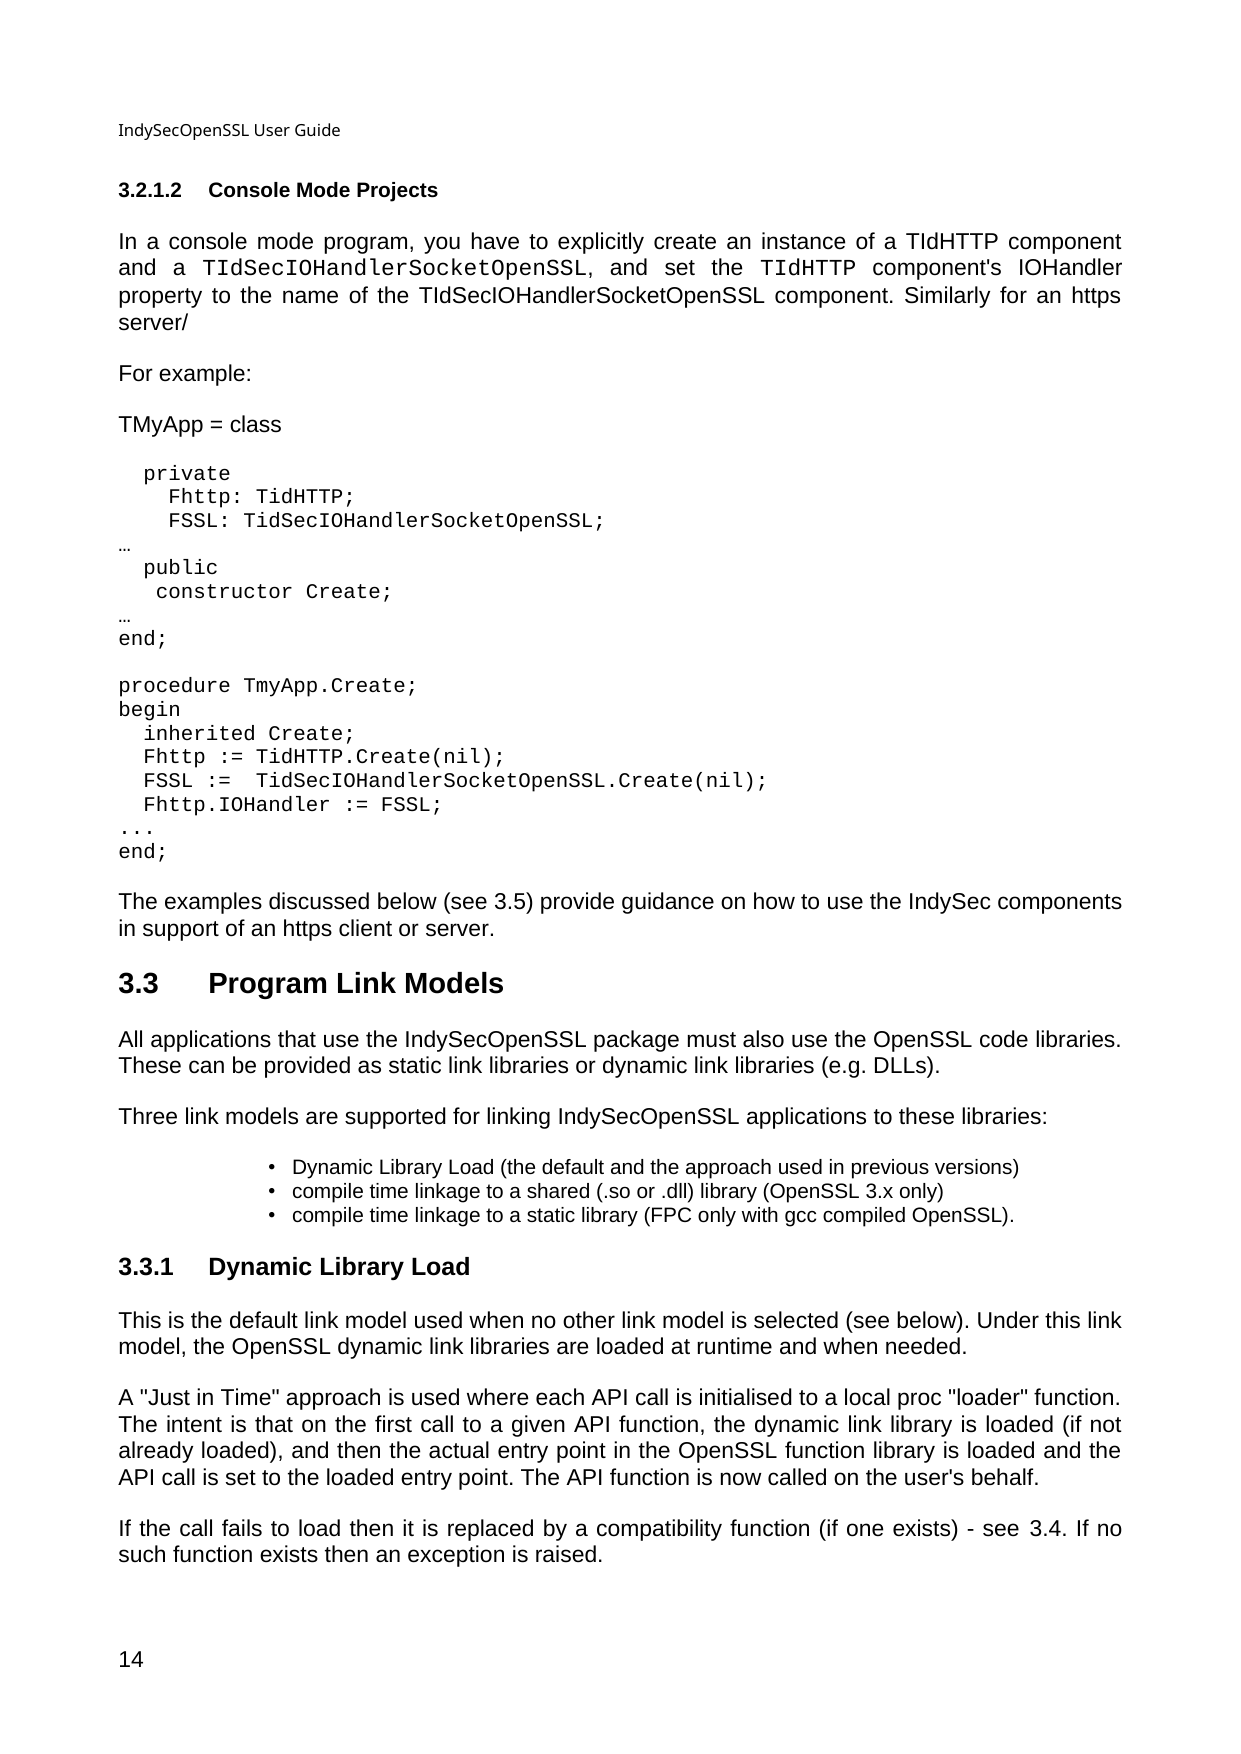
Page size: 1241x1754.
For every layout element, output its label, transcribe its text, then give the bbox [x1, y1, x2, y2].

text All applications that use the IndySecOpenSSL package must also use the OpenSSL code libraries. These can be provided as static link libraries or dynamic link libraries (e.g. DLLs). [118, 1026, 1122, 1078]
text constructor Create; [118, 581, 1122, 604]
text For example: [118, 360, 1122, 386]
text If the call fails to load then it is replaced by a compatibility function (if one exists) - see 3.4. If no such function exists then an exception is raised. [118, 1515, 1122, 1567]
text begin [118, 699, 1122, 723]
subtitle Console Mode Projects [118, 178, 1122, 202]
text end; [118, 841, 1122, 865]
text end; [118, 628, 1122, 652]
subtitle Dynamic Library Load [118, 1252, 1122, 1281]
text ... [118, 817, 1122, 841]
text private [118, 463, 1122, 486]
list Dynamic Library Load (the default and the approach used in previous versions) [268, 1155, 1122, 1179]
text procedure TmyApp.Create; [118, 676, 1122, 699]
text FSSL: TidSecIOHandlerSocketOpenSSL; [118, 510, 1122, 534]
text The examples discussed below (see 3.5) provide guidance on how to use the IndySec components in support of an https client or server. [118, 888, 1122, 941]
text In a console mode program, you have to explicitly create an instance of a TIdHTTP component and a TIdSecIOHandlerSocketOpenSSL, and set the TIdHTTP component's IOHandler property to the name of the TIdSecIOHandlerSocketOpenSSL component. Similarly for an https server/ [118, 228, 1122, 335]
text This is the default link model used when no other link model is selected (see below). Under this link model, the OpenSSL dynamic link libraries are loaded at runtime and when needed. [118, 1307, 1122, 1359]
text Fhttp: TidHTTP; [118, 486, 1122, 510]
list compile time linkage to a static library (FPC only with gcc compiled OpenSSL). [268, 1203, 1122, 1227]
text Fhttp.IOHandler := FSSL; [118, 794, 1122, 817]
list compile time linkage to a shared (.so or .dll) library (OpenSSL 3.x only) [268, 1179, 1122, 1203]
text A "Just in Time" approach is used where each API call is initialised to a local proc "loader" function. The intent is that on the first call to a given API function, the dynamic link library is loaded (if not already loaded), and then the actual entry point in the OpenSSL function library is loaded and the API call is set to the loaded entry point. The API function is now called on the user's behalf. [118, 1384, 1122, 1490]
text public [118, 557, 1122, 581]
text inherited Create; [118, 723, 1122, 746]
subtitle Program Link Models [118, 967, 1122, 1000]
text FSSL := TidSecIOHandlerSocketOpenSSL.Create(nil); [118, 770, 1122, 794]
text … [118, 604, 1122, 628]
text Three link models are supported for linking IndySecOpenSSL applications to these libraries: [118, 1103, 1122, 1130]
text TMyApp = class [118, 411, 1122, 438]
text … [118, 534, 1122, 557]
text Fhttp := TidHTTP.Create(nil); [118, 746, 1122, 770]
